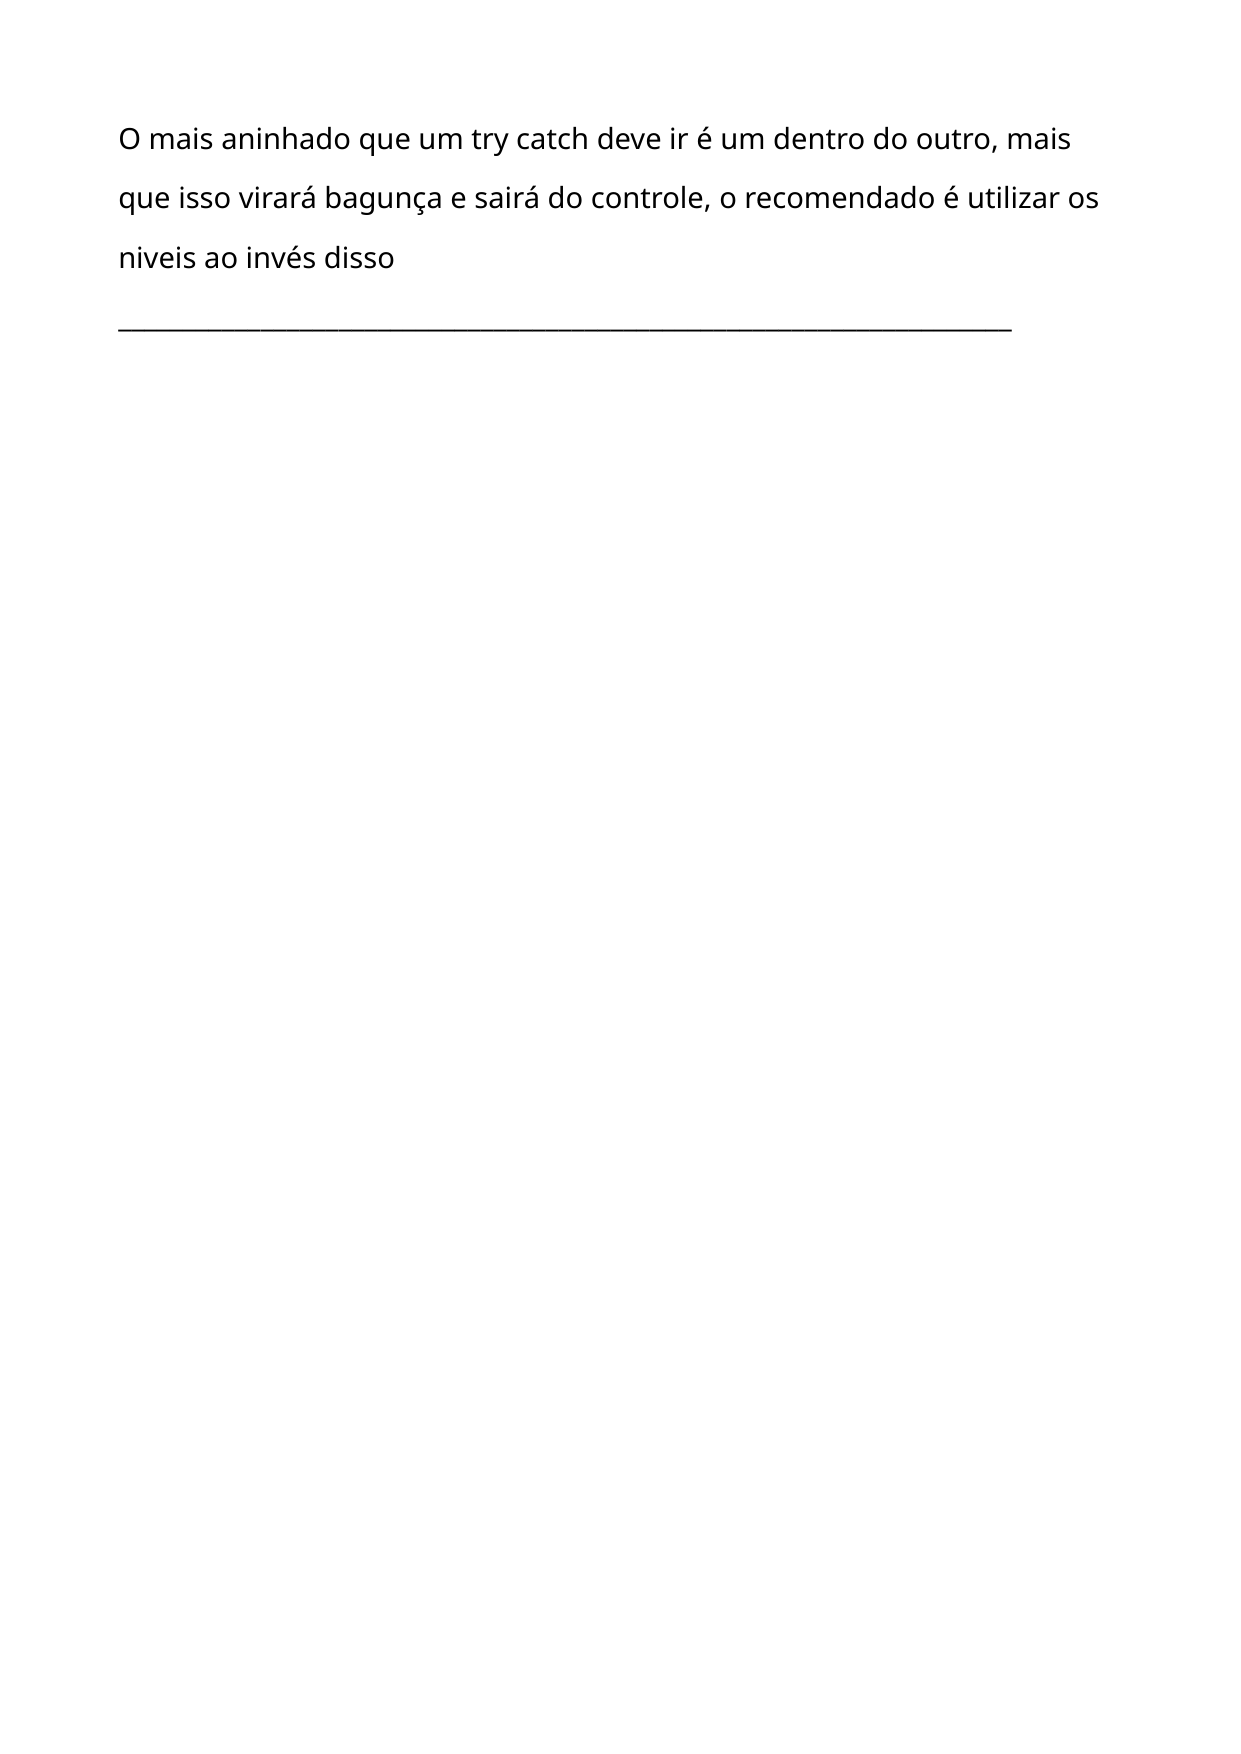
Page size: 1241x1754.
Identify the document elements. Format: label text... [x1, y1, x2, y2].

text _____________________________________________________________________ [118, 297, 1122, 336]
text O mais aninhado que um try catch deve ir é um dentro do outro, mais que isso virará bagunça e sairá do controle, o recomendado é utilizar os niveis ao invés disso [118, 118, 1122, 277]
